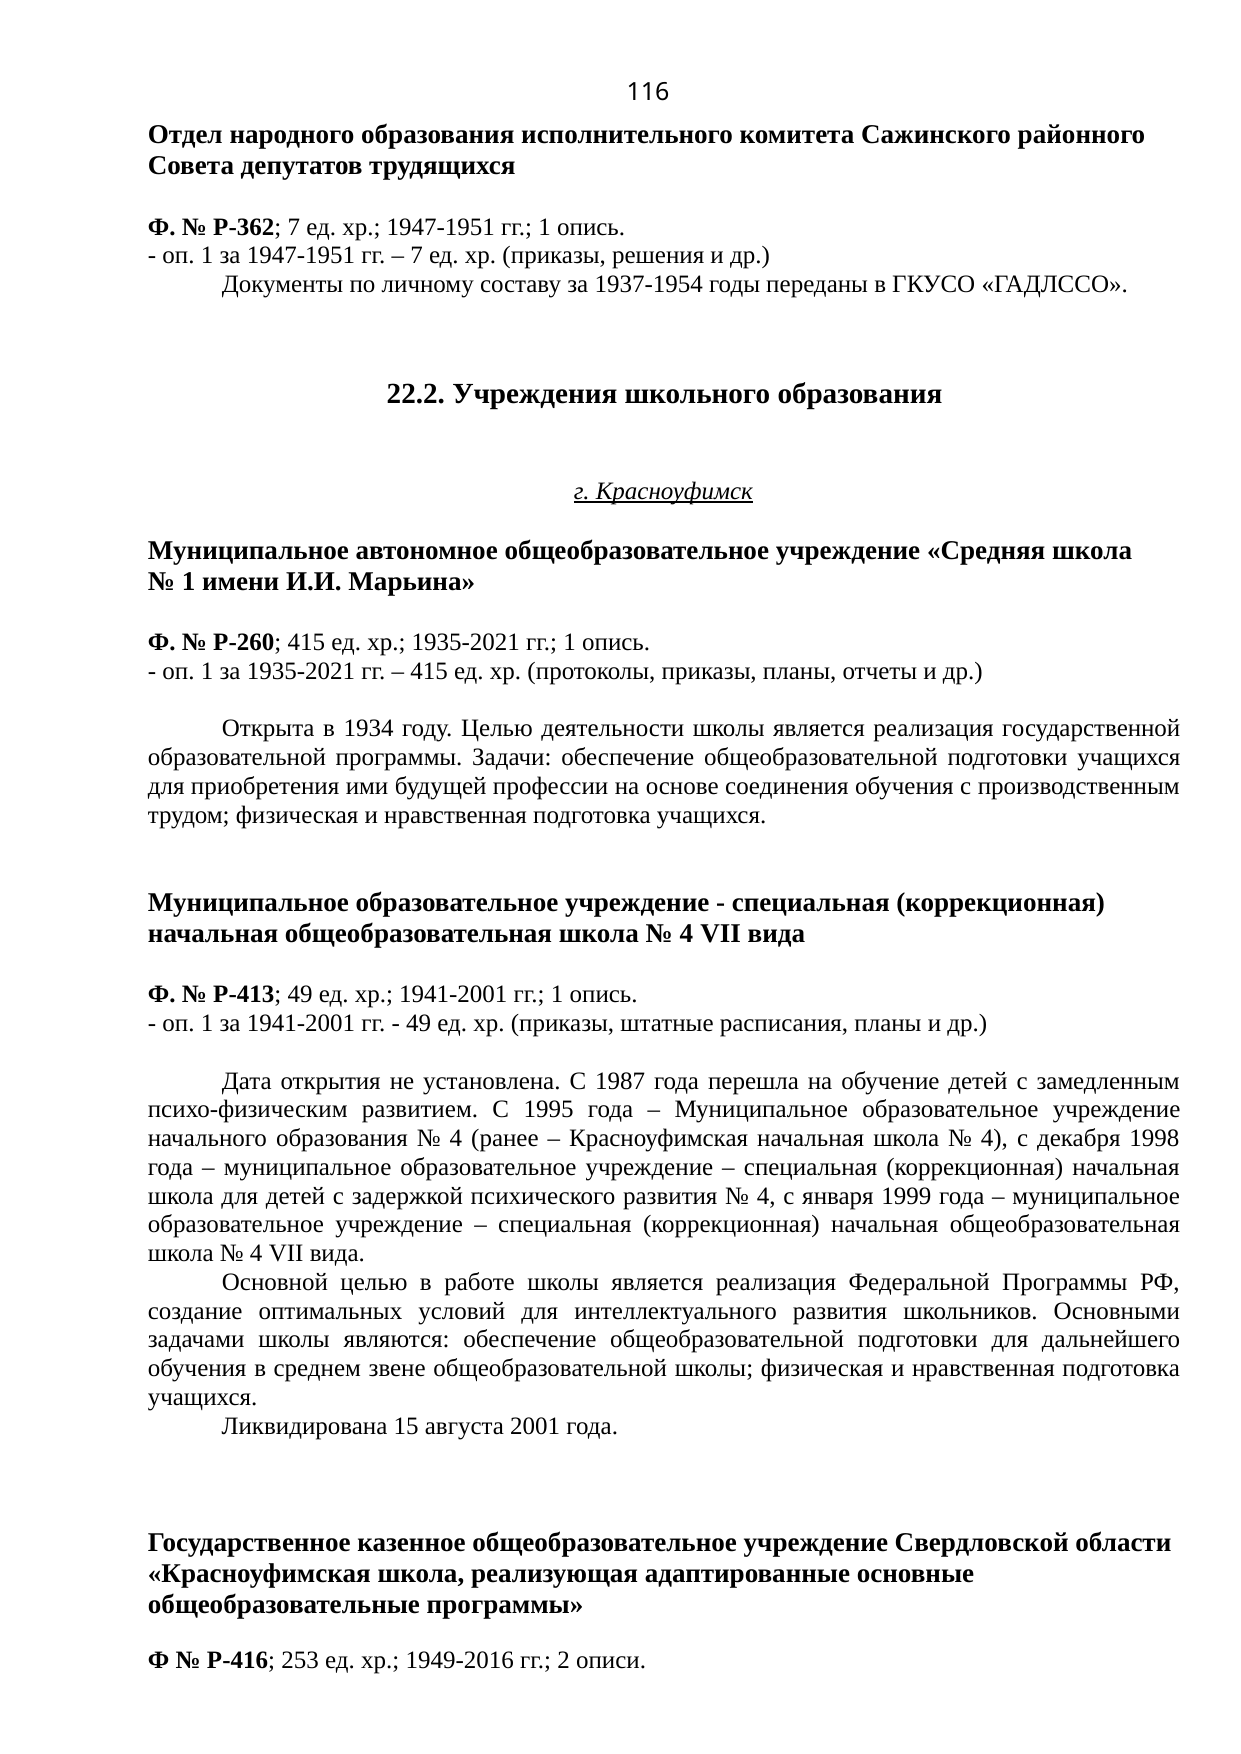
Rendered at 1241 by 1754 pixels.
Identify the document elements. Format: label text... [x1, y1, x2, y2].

text Муниципальное автономное общеобразовательное учреждение «Средняя школа № 1 имени И.И. Марьина» [148, 534, 1181, 596]
text Ф. № Р-260; 415 ед. хр.; 1935-2021 гг.; 1 опись. [148, 627, 1181, 656]
text - оп. 1 за 1947-1951 гг. – 7 ед. хр. (приказы, решения и др.) [148, 240, 1181, 269]
text Открыта в 1934 году. Целью деятельности школы является реализация государственной образовательной программы. Задачи: обеспечение общеобразовательной подготовки учащихся для приобретения ими будущей профессии на основе соединения обучения с производственным трудом; физическая и нравственная подготовка учащихся. [148, 713, 1181, 828]
text Государственное казенное общеобразовательное учреждение Свердловской области «Красноуфимская школа, реализующая адаптированные основные общеобразовательные программы» [148, 1526, 1181, 1619]
text г. Красноуфимск [148, 476, 1181, 505]
text Ф. № Р-413; 49 ед. хр.; 1941-2001 гг.; 1 опись. [148, 979, 1181, 1008]
text Документы по личному составу за 1937-1954 годы переданы в ГКУСО «ГАДЛССО». [148, 269, 1181, 298]
text Дата открытия не установлена. С 1987 года перешла на обучение детей с замедленным психо-физическим развитием. С 1995 года – Муниципальное образовательное учреждение начального образования № 4 (ранее – Красноуфимская начальная школа № 4), с декабря 1998 года – муниципальное образовательное учреждение – специальная (коррекционная) начальная школа для детей с задержкой психического развития № 4, с января 1999 года – муниципальное образовательное учреждение – специальная (коррекционная) начальная общеобразовательная школа № 4 VII вида. [148, 1066, 1181, 1267]
text - оп. 1 за 1941-2001 гг. - 49 ед. хр. (приказы, штатные расписания, планы и др.) [148, 1008, 1181, 1037]
text Ф № Р-416; 253 ед. хр.; 1949-2016 гг.; 2 описи. [148, 1646, 1181, 1674]
text Основной целью в работе школы является реализация Федеральной Программы РФ, создание оптимальных условий для интеллектуального развития школьников. Основными задачами школы являются: обеспечение общеобразовательной подготовки для дальнейшего обучения в среднем звене общеобразовательной школы; физическая и нравственная подготовка учащихся. [148, 1267, 1181, 1411]
text - оп. 1 за 1935-2021 гг. – 415 ед. хр. (протоколы, приказы, планы, отчеты и др.) [148, 656, 1181, 685]
text Отдел народного образования исполнительного комитета Сажинского районного Совета депутатов трудящихся [148, 118, 1181, 180]
text Ф. № Р-362; 7 ед. хр.; 1947-1951 гг.; 1 опись. [148, 212, 1181, 240]
text Муниципальное образовательное учреждение - специальная (коррекционная) начальная общеобразовательная школа № 4 VII вида [148, 886, 1181, 948]
text Ликвидирована 15 августа 2001 года. [148, 1411, 1181, 1439]
text 22.2. Учреждения школьного образования [148, 376, 1181, 409]
